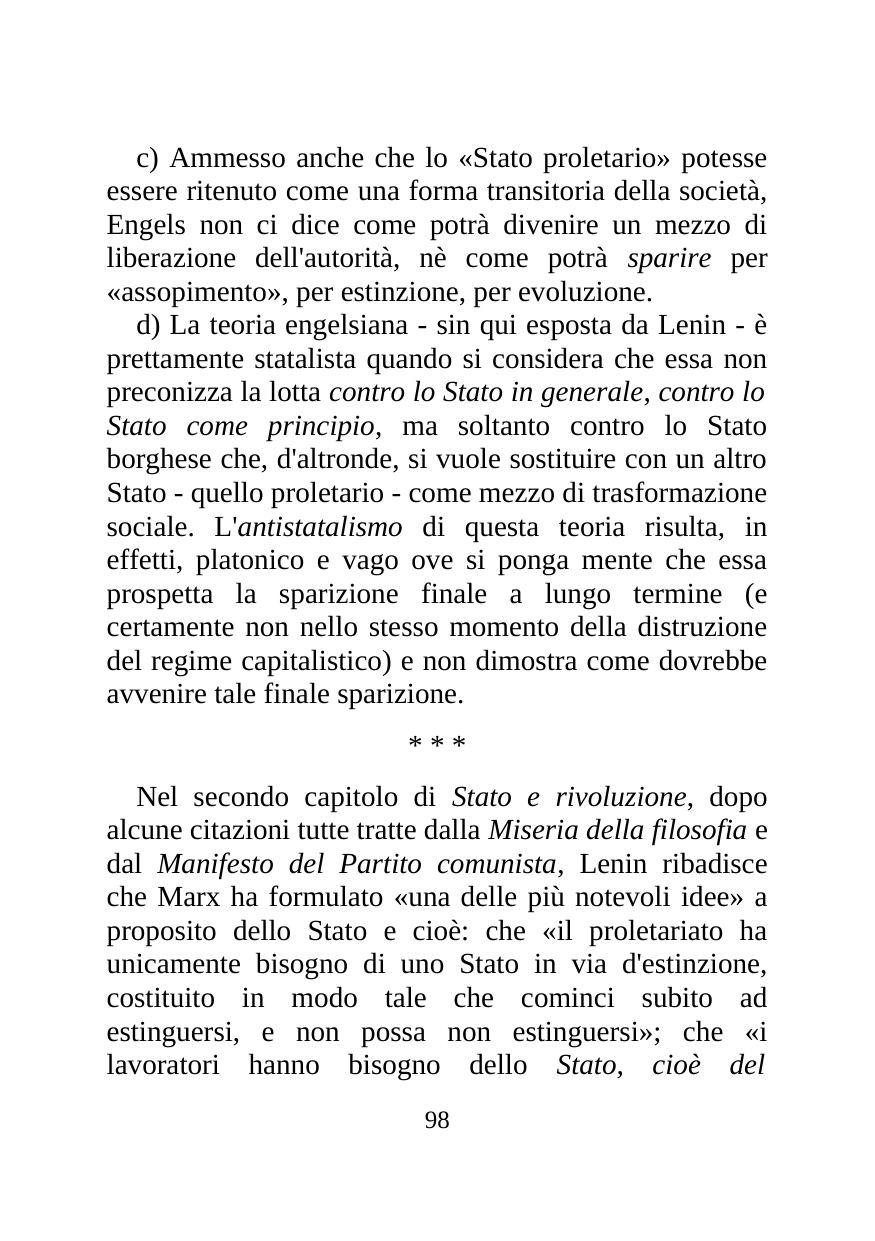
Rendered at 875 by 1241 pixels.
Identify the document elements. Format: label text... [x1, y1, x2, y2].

text c) Ammesso anche che lo «Stato proletario» potesse essere ritenuto come una forma transitoria della società, Engels non ci dice come potrà divenire un mezzo di liberazione dell'autorità, nè come potrà sparire per «assopimento», per estinzione, per evoluzione. [106, 140, 768, 307]
text d) La teoria engelsiana - sin qui esposta da Lenin - è prettamente statalista quando si considera che essa non preconizza la lotta contro lo Stato in generale, contro lo Stato come principio, ma soltanto contro lo Stato borghese che, d'altronde, si vuole sostituire con un altro Stato - quello proletario - come mezzo di trasformazione sociale. L'antistatalismo di questa teoria risulta, in effetti, platonico e vago ove si ponga mente che essa prospetta la sparizione finale a lungo termine (e certamente non nello stesso momento della distruzione del regime capitalistico) e non dimostra come dovrebbe avvenire tale finale sparizione. [106, 307, 768, 710]
text Nel secondo capitolo di Stato e rivoluzione, dopo alcune citazioni tutte tratte dalla Miseria della filosofia e dal Manifesto del Partito comunista, Lenin ribadisce che Marx ha formulato «una delle più notevoli idee» a proposito dello Stato e cioè: che «il proletariato ha unicamente bisogno di uno Stato in via d'estinzione, costituito in modo tale che cominci subito ad estinguersi, e non possa non estinguersi»; che «i lavoratori hanno bisogno dello Stato, cioè del [106, 779, 768, 1081]
text * * * [106, 728, 768, 761]
